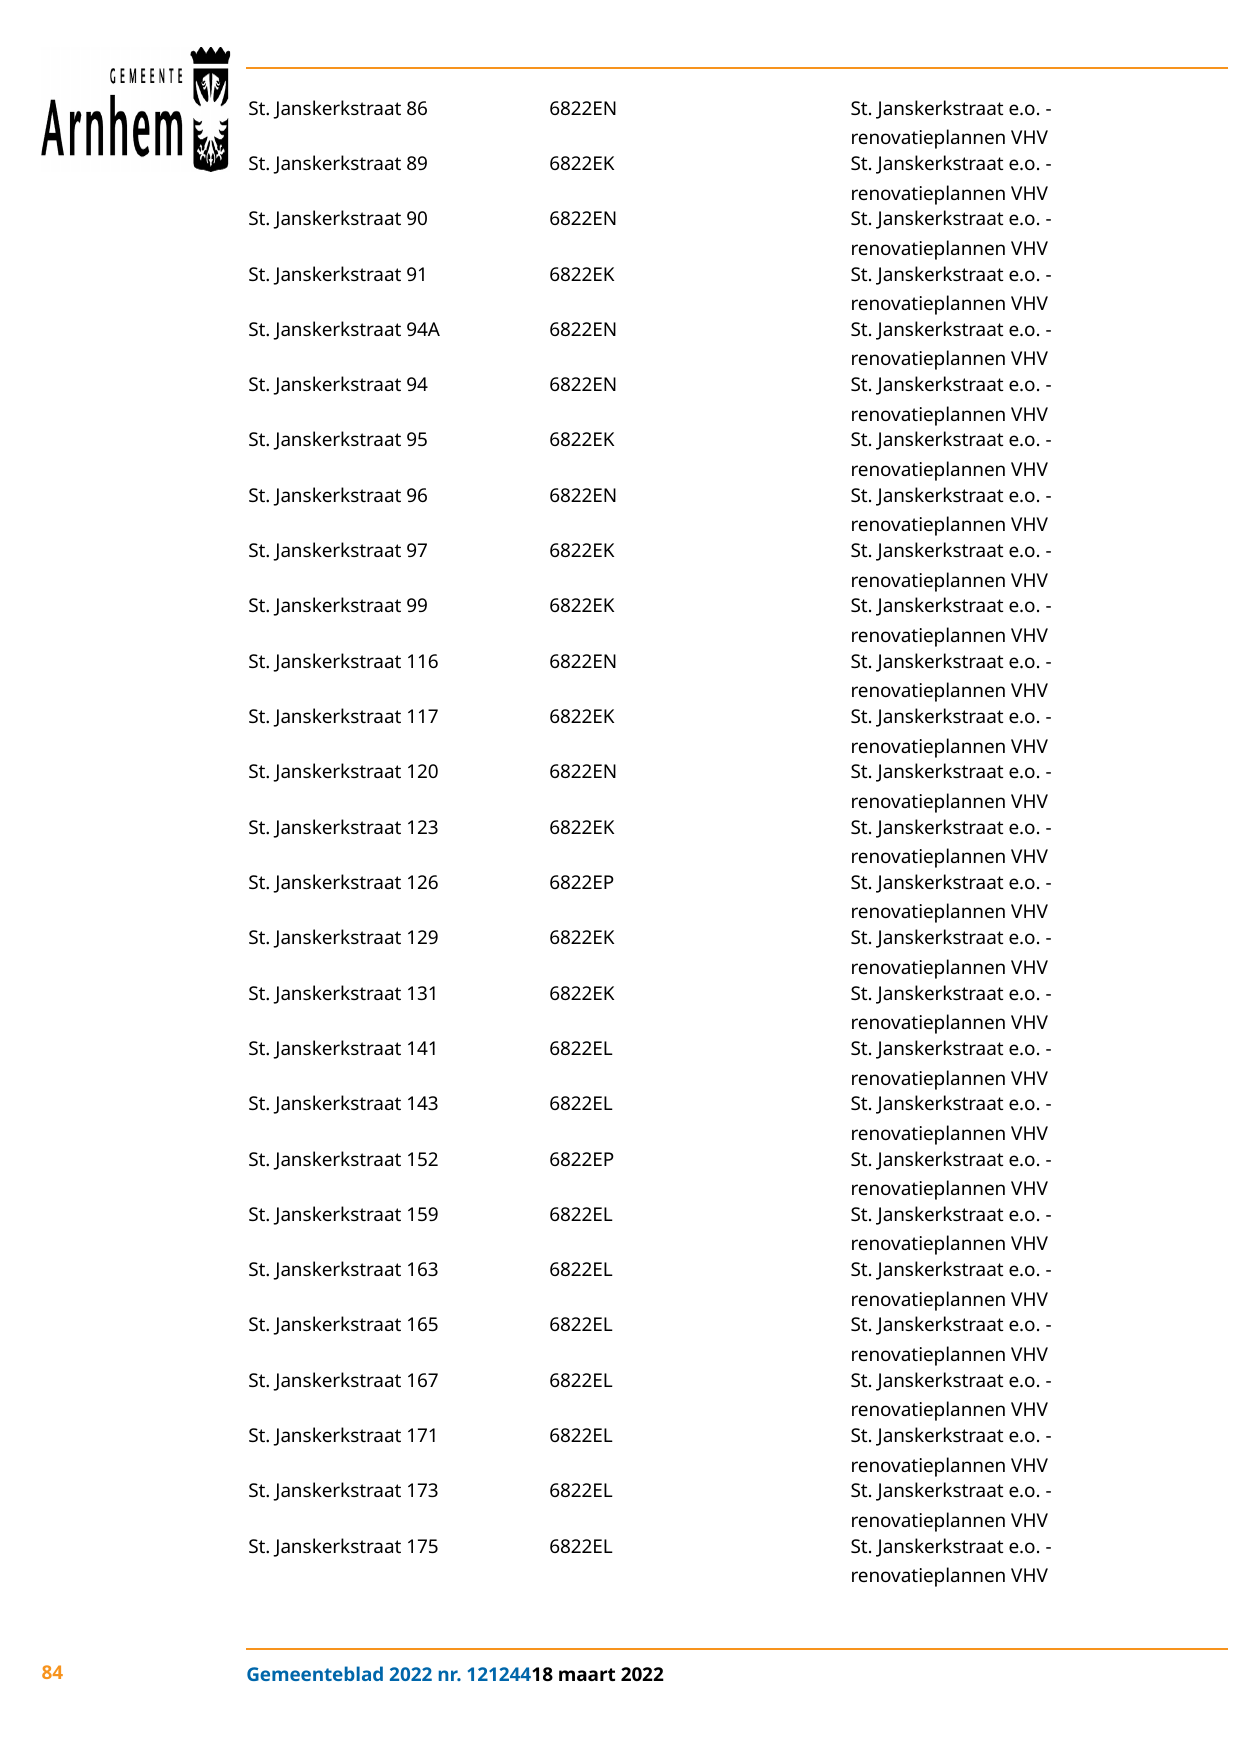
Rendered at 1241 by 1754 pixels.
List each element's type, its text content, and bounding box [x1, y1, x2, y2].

table_cell 6822EN [549, 482, 850, 537]
table_cell St. Janskerkstraat 116 [248, 648, 549, 703]
table_cell St. Janskerkstraat 99 [248, 593, 549, 648]
table_cell 6822EL [549, 1478, 850, 1533]
table_cell St. Janskerkstraat 173 [248, 1478, 549, 1533]
table_cell 6822EK [549, 814, 850, 869]
table_cell St. Janskerkstraat 89 [248, 150, 549, 205]
table_cell St. Janskerkstraat e.o. - renovatieplannen VHV [850, 482, 1152, 537]
table_cell St. Janskerkstraat 123 [248, 814, 549, 869]
table_cell 6822EL [549, 1256, 850, 1312]
table_cell St. Janskerkstraat e.o. - renovatieplannen VHV [850, 869, 1152, 924]
picture [41, 47, 231, 172]
table_cell 6822EK [549, 150, 850, 205]
table_cell St. Janskerkstraat 171 [248, 1422, 549, 1478]
table_cell St. Janskerkstraat e.o. - renovatieplannen VHV [850, 1367, 1152, 1422]
table_cell St. Janskerkstraat e.o. - renovatieplannen VHV [850, 925, 1152, 980]
table_cell St. Janskerkstraat e.o. - renovatieplannen VHV [850, 427, 1152, 482]
table_cell St. Janskerkstraat e.o. - renovatieplannen VHV [850, 1146, 1152, 1201]
table_cell St. Janskerkstraat 131 [248, 980, 549, 1035]
table_cell 6822EL [549, 1533, 850, 1588]
table_cell St. Janskerkstraat 141 [248, 1035, 549, 1090]
table_cell 6822EN [549, 648, 850, 703]
table_cell 6822EN [549, 205, 850, 261]
table_cell St. Janskerkstraat 120 [248, 759, 549, 814]
table_cell St. Janskerkstraat 143 [248, 1090, 549, 1146]
table_cell 6822EL [549, 1422, 850, 1478]
table_cell 6822EP [549, 1146, 850, 1201]
table_cell St. Janskerkstraat e.o. - renovatieplannen VHV [850, 316, 1152, 371]
table_cell 6822EK [549, 593, 850, 648]
table_cell St. Janskerkstraat 126 [248, 869, 549, 924]
table_cell St. Janskerkstraat 167 [248, 1367, 549, 1422]
table_cell 6822EL [549, 1035, 850, 1090]
table_cell 6822EN [549, 95, 850, 150]
table_cell St. Janskerkstraat 90 [248, 205, 549, 261]
table_cell St. Janskerkstraat e.o. - renovatieplannen VHV [850, 150, 1152, 205]
table_cell St. Janskerkstraat 129 [248, 925, 549, 980]
table_cell St. Janskerkstraat 94A [248, 316, 549, 371]
table_cell 6822EL [549, 1312, 850, 1367]
table_cell St. Janskerkstraat e.o. - renovatieplannen VHV [850, 648, 1152, 703]
table_cell St. Janskerkstraat e.o. - renovatieplannen VHV [850, 759, 1152, 814]
table_cell St. Janskerkstraat e.o. - renovatieplannen VHV [850, 95, 1152, 150]
table_cell St. Janskerkstraat e.o. - renovatieplannen VHV [850, 537, 1152, 593]
table_cell 6822EL [549, 1367, 850, 1422]
table_cell St. Janskerkstraat e.o. - renovatieplannen VHV [850, 1035, 1152, 1090]
table_cell St. Janskerkstraat e.o. - renovatieplannen VHV [850, 814, 1152, 869]
table_cell 6822EK [549, 537, 850, 593]
table_cell St. Janskerkstraat 91 [248, 261, 549, 316]
table_cell St. Janskerkstraat e.o. - renovatieplannen VHV [850, 371, 1152, 427]
table_cell 6822EP [549, 869, 850, 924]
table_cell St. Janskerkstraat 95 [248, 427, 549, 482]
table_cell St. Janskerkstraat e.o. - renovatieplannen VHV [850, 1533, 1152, 1588]
table_cell St. Janskerkstraat e.o. - renovatieplannen VHV [850, 980, 1152, 1035]
table_cell St. Janskerkstraat e.o. - renovatieplannen VHV [850, 261, 1152, 316]
table_cell St. Janskerkstraat e.o. - renovatieplannen VHV [850, 1090, 1152, 1146]
table_cell St. Janskerkstraat 175 [248, 1533, 549, 1588]
table_cell 6822EK [549, 261, 850, 316]
table_cell St. Janskerkstraat e.o. - renovatieplannen VHV [850, 1478, 1152, 1533]
table_cell St. Janskerkstraat 163 [248, 1256, 549, 1312]
table_cell St. Janskerkstraat 97 [248, 537, 549, 593]
table_cell St. Janskerkstraat e.o. - renovatieplannen VHV [850, 205, 1152, 261]
table_cell St. Janskerkstraat 159 [248, 1201, 549, 1256]
table_cell St. Janskerkstraat e.o. - renovatieplannen VHV [850, 703, 1152, 758]
table_cell 6822EN [549, 759, 850, 814]
table_cell St. Janskerkstraat 96 [248, 482, 549, 537]
table_cell 6822EN [549, 371, 850, 427]
table_cell St. Janskerkstraat e.o. - renovatieplannen VHV [850, 1256, 1152, 1312]
table_cell St. Janskerkstraat 165 [248, 1312, 549, 1367]
table_cell 6822EN [549, 316, 850, 371]
table_cell 6822EK [549, 980, 850, 1035]
table_cell St. Janskerkstraat 94 [248, 371, 549, 427]
table_cell St. Janskerkstraat 86 [248, 95, 549, 150]
table_cell 6822EK [549, 703, 850, 758]
table_cell 6822EL [549, 1201, 850, 1256]
table_cell 6822EK [549, 925, 850, 980]
table_cell 6822EL [549, 1090, 850, 1146]
table_cell St. Janskerkstraat 152 [248, 1146, 549, 1201]
table_cell 6822EK [549, 427, 850, 482]
table_cell St. Janskerkstraat e.o. - renovatieplannen VHV [850, 593, 1152, 648]
table_cell St. Janskerkstraat e.o. - renovatieplannen VHV [850, 1312, 1152, 1367]
table_cell St. Janskerkstraat e.o. - renovatieplannen VHV [850, 1422, 1152, 1478]
table_cell St. Janskerkstraat 117 [248, 703, 549, 758]
table_cell St. Janskerkstraat e.o. - renovatieplannen VHV [850, 1201, 1152, 1256]
